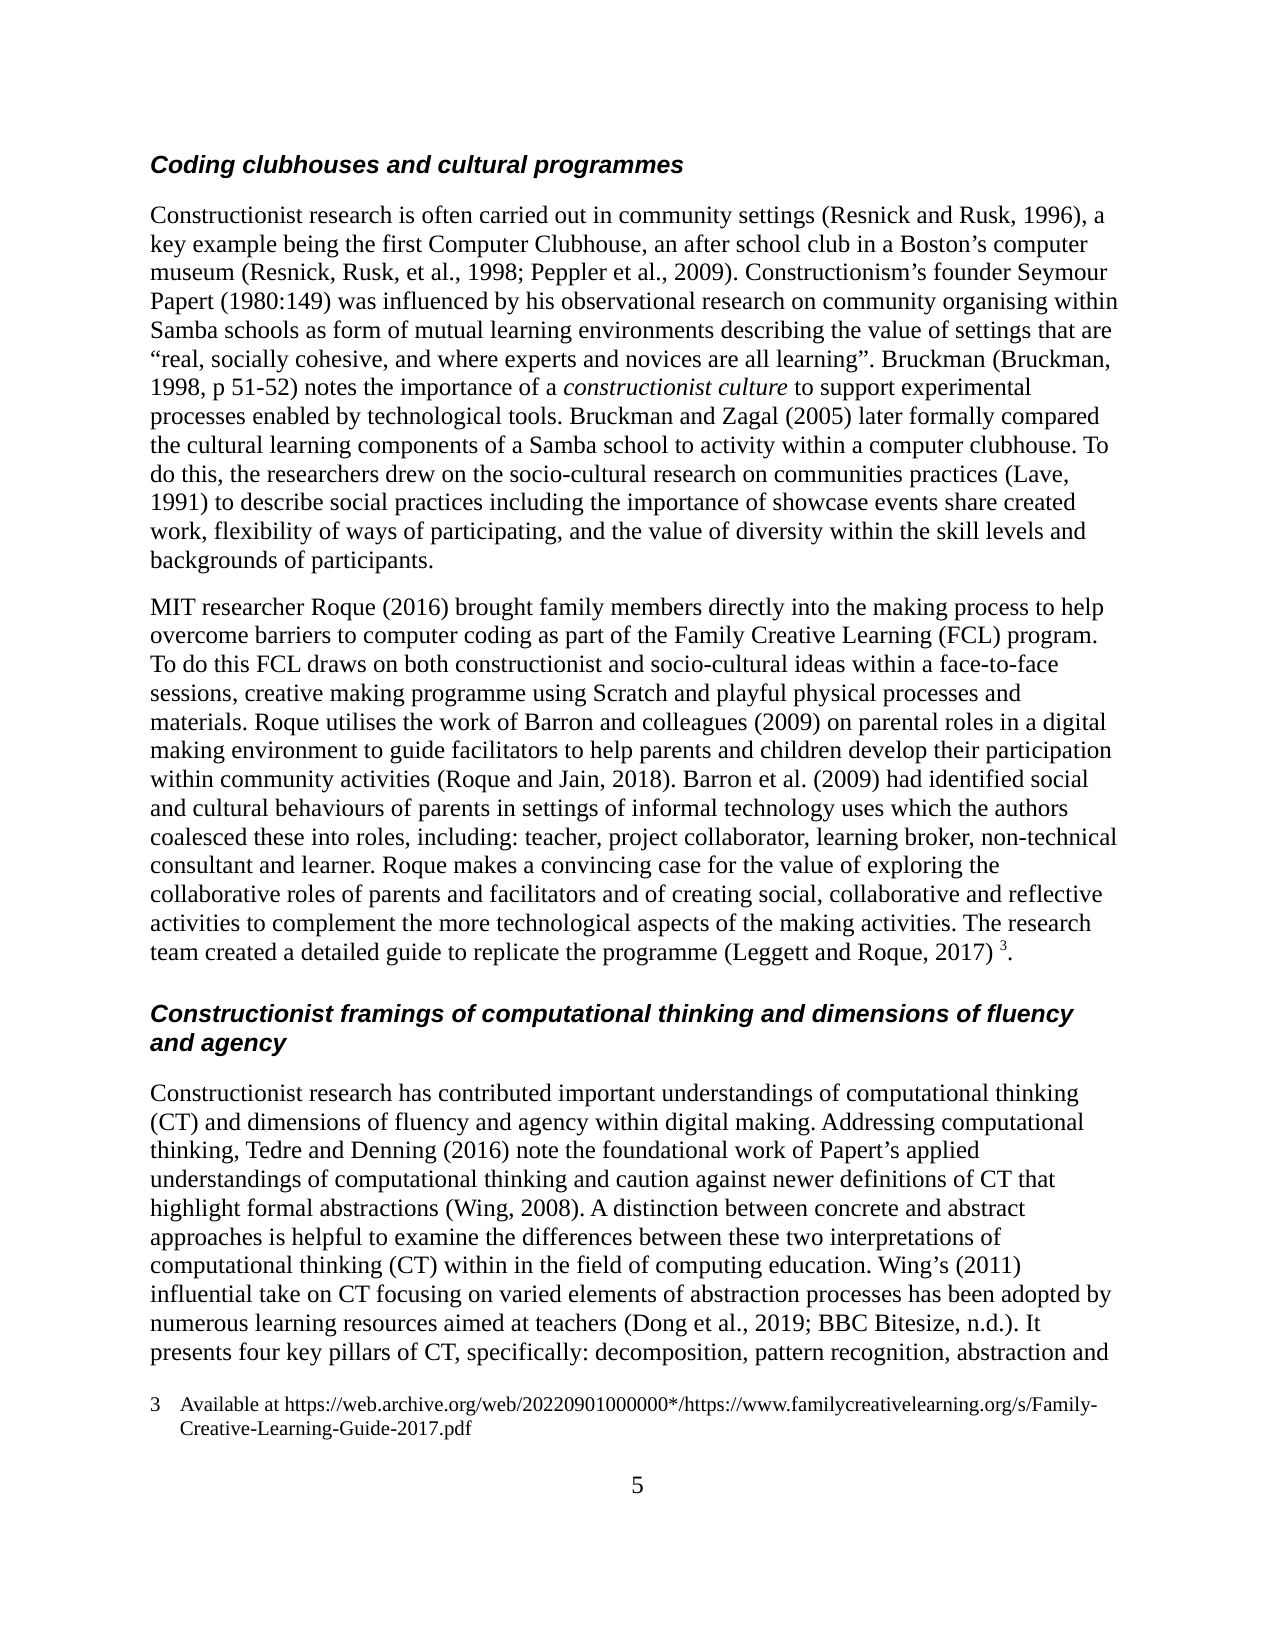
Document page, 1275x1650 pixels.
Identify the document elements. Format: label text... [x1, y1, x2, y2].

subtitle Constructionist framings of computational thinking and dimensions of fluency and agency [150, 999, 1125, 1056]
text Constructionist research is often carried out in community settings (Resnick and Rusk, 1996), a key example being the first Computer Clubhouse, an after school club in a Boston’s computer museum (Resnick, Rusk, et al., 1998; Peppler et al., 2009). Constructionism’s founder Seymour Papert (1980:149) was influenced by his observational research on community organising within Samba schools as form of mutual learning environments describing the value of settings that are “real, socially cohesive, and where experts and novices are all learning”. Bruckman (Bruckman, 1998, p 51-52) notes the importance of a constructionist culture to support experimental processes enabled by technological tools. Bruckman and Zagal (2005) later formally compared the cultural learning components of a Samba school to activity within a computer clubhouse. To do this, the researchers drew on the socio-cultural research on communities practices (Lave, 1991) to describe social practices including the importance of showcase events share created work, flexibility of ways of participating, and the value of diversity within the skill levels and backgrounds of participants. [150, 200, 1125, 574]
text Constructionist research has contributed important understandings of computational thinking (CT) and dimensions of fluency and agency within digital making. Addressing computational thinking, Tedre and Denning (2016) note the foundational work of Papert’s applied understandings of computational thinking and caution against newer definitions of CT that highlight formal abstractions (Wing, 2008). A distinction between concrete and abstract approaches is helpful to examine the differences between these two interpretations of computational thinking (CT) within in the field of computing education. Wing’s (2011) influential take on CT focusing on varied elements of abstraction processes has been adopted by numerous learning resources aimed at teachers (Dong et al., 2019; BBC Bitesize, n.d.). It presents four key pillars of CT, specifically: decomposition, pattern recognition, abstraction and [150, 1078, 1125, 1365]
text Available at https://web.archive.org/web/20220901000000*/https://www.familycreativelearning.org/s/Family-Creative-Learning-Guide-2017.pdf [150, 1392, 1125, 1440]
subtitle Coding clubhouses and cultural programmes [150, 150, 1125, 178]
text MIT researcher Roque (2016) brought family members directly into the making process to help overcome barriers to computer coding as part of the Family Creative Learning (FCL) program. To do this FCL draws on both constructionist and socio-cultural ideas within a face-to-face sessions, creative making programme using Scratch and playful physical processes and materials. Roque utilises the work of Barron and colleagues (2009) on parental roles in a digital making environment to guide facilitators to help parents and children develop their participation within community activities (Roque and Jain, 2018). Barron et al. (2009) had identified social and cultural behaviours of parents in settings of informal technology uses which the authors coalesced these into roles, including: teacher, project collaborator, learning broker, non-technical consultant and learner. Roque makes a convincing case for the value of exploring the collaborative roles of parents and facilitators and of creating social, collaborative and reflective activities to complement the more technological aspects of the making activities. The research team created a detailed guide to replicate the programme (Leggett and Roque, 2017) . [150, 592, 1125, 965]
